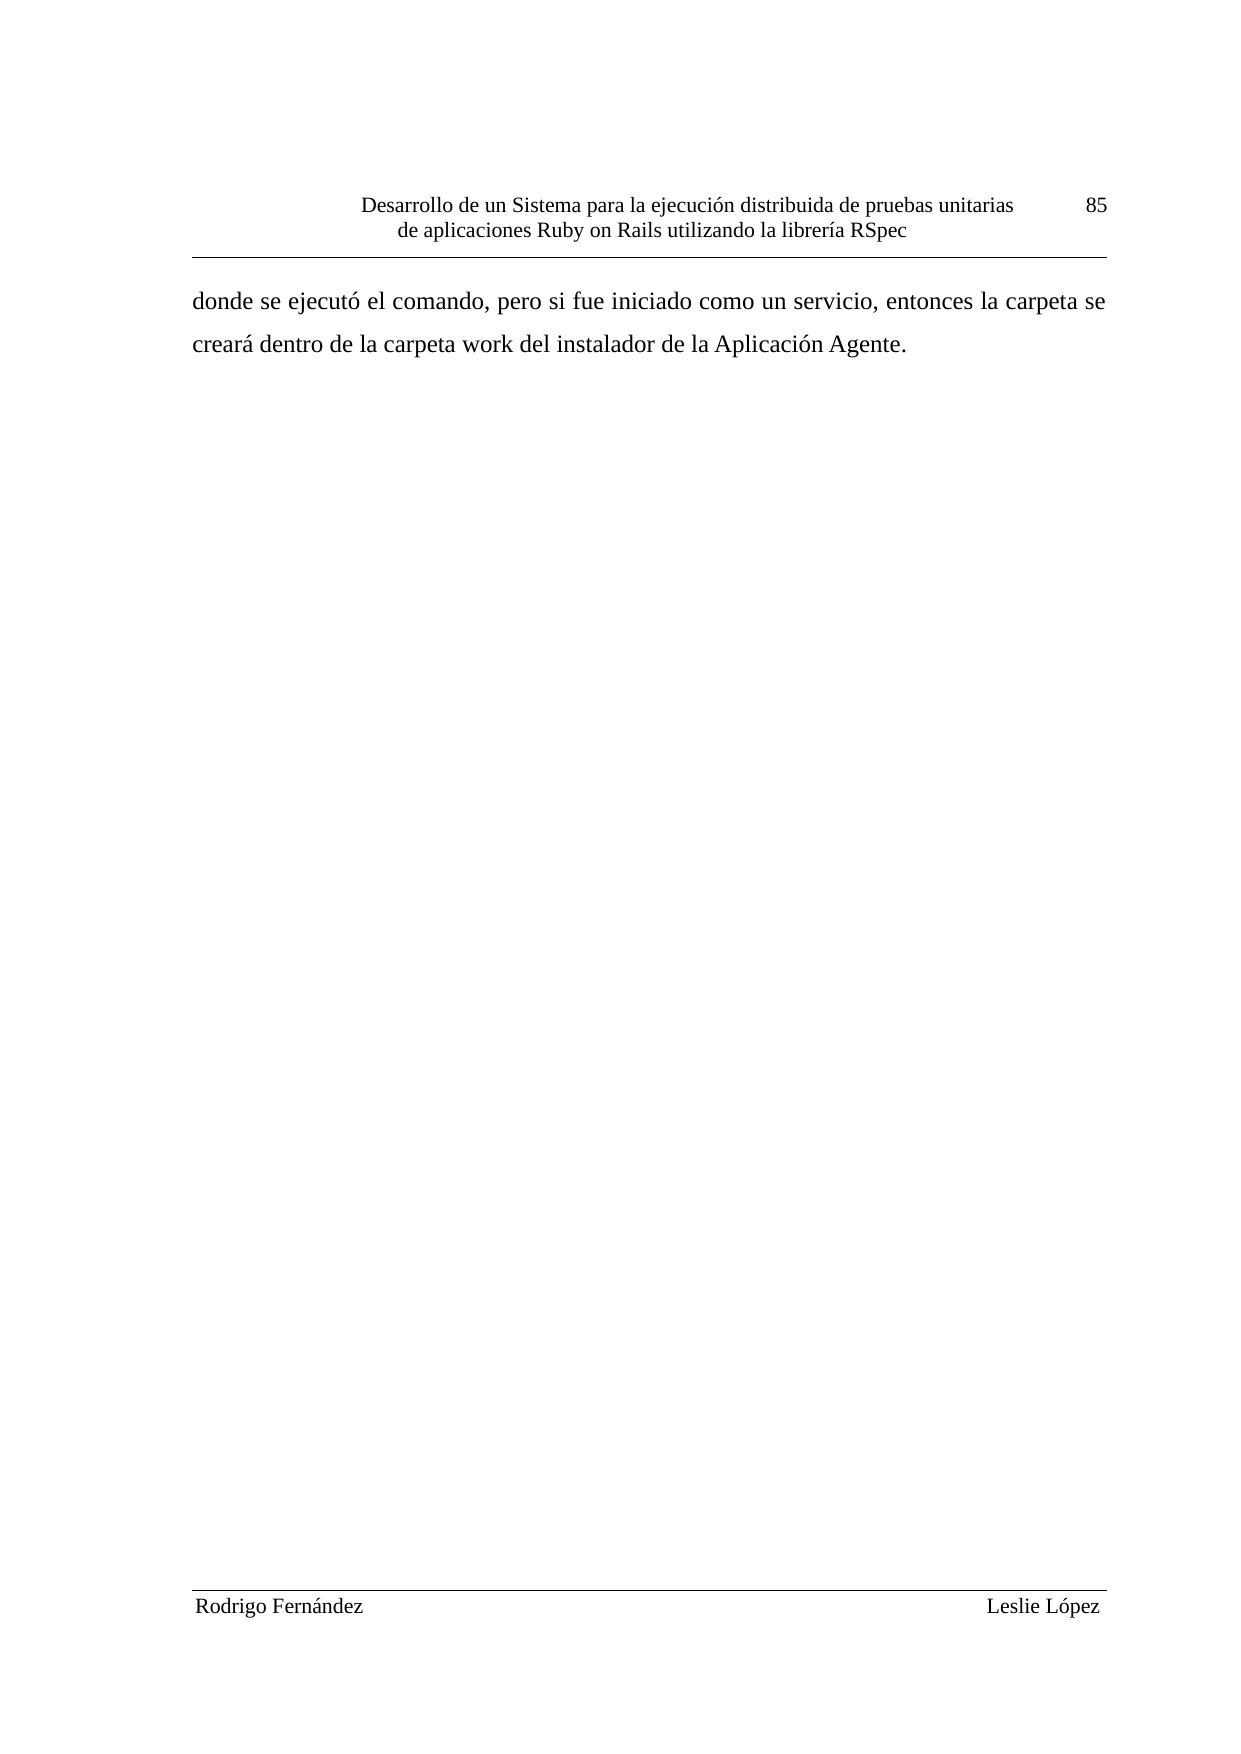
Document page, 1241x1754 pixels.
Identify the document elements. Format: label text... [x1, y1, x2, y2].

text donde se ejecutó el comando, pero si fue iniciado como un servicio, entonces la carpeta se creará dentro de la carpeta work del instalador de la Aplicación Agente. [192, 286, 1107, 358]
